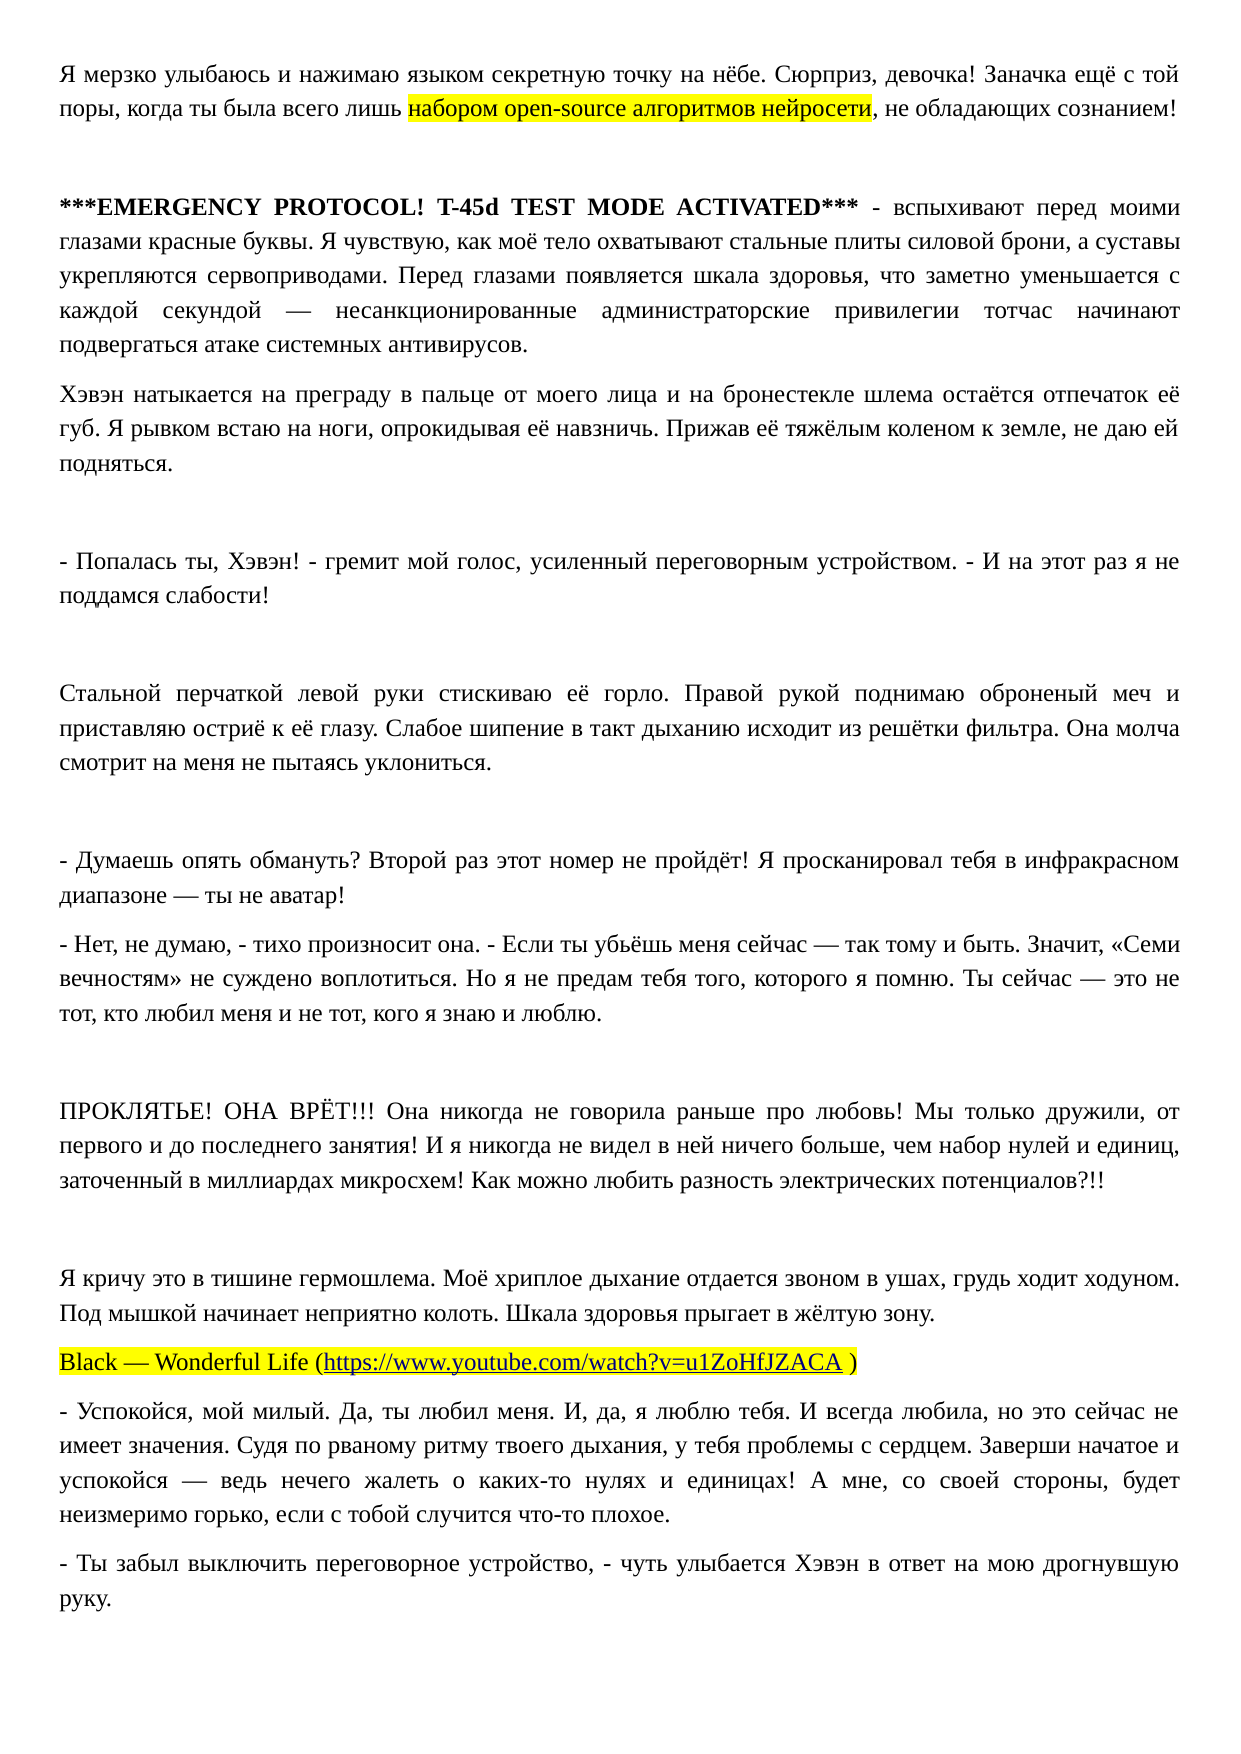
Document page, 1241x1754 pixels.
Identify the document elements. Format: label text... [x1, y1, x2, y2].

text Хэвэн натыкается на преграду в пальце от моего лица и на бронестекле шлема остаётся отпечаток её губ. Я рывком встаю на ноги, опрокидывая её навзничь. Прижав её тяжёлым коленом к земле, не даю ей подняться. [59, 379, 1181, 476]
text Я мерзко улыбаюсь и нажимаю языком секретную точку на нёбе. Сюрприз, девочка! Заначка ещё с той поры, когда ты была всего лишь набором open-source алгоритмов нейросети, не обладающих сознанием! [59, 59, 1181, 122]
text ***EMERGENCY PROTOCOL! T-45d TEST MODE ACTIVATED*** - вспыхивают перед моими глазами красные буквы. Я чувствую, как моё тело охватывают стальные плиты силовой брони, а суставы укрепляются сервоприводами. Перед глазами появляется шкала здоровья, что заметно уменьшается с каждой секундой — несанкционированные администраторские привилегии тотчас начинают подвергаться атаке системных антивирусов. [59, 192, 1181, 358]
text - Попалась ты, Хэвэн! - гремит мой голос, усиленный переговорным устройством. - И на этот раз я не поддамся слабости! [59, 546, 1181, 609]
text - Нет, не думаю, - тихо произносит она. - Если ты убьёшь меня сейчас — так тому и быть. Значит, «Семи вечностям» не суждено воплотиться. Но я не предам тебя того, которого я помню. Ты сейчас — это не тот, кто любил меня и не тот, кого я знаю и люблю. [59, 929, 1181, 1027]
text - Ты забыл выключить переговорное устройство, - чуть улыбается Хэвэн в ответ на мою дрогнувшую руку. [59, 1548, 1181, 1611]
text - Успокойся, мой милый. Да, ты любил меня. И, да, я люблю тебя. И всегда любила, но это сейчас не имеет значения. Судя по рваному ритму твоего дыхания, у тебя проблемы с сердцем. Заверши начатое и успокойся — ведь нечего жалеть о каких-то нулях и единицах! А мне, со своей стороны, будет неизмеримо горько, если с тобой случится что-то плохое. [59, 1396, 1181, 1528]
text Black — Wonderful Life (https://www.youtube.com/watch?v=u1ZoHfJZACA ) [59, 1347, 1181, 1375]
text ПРОКЛЯТЬЕ! ОНА ВРЁТ!!! Она никогда не говорила раньше про любовь! Мы только дружили, от первого и до последнего занятия! И я никогда не видел в ней ничего больше, чем набор нулей и единиц, заточенный в миллиардах микросхем! Как можно любить разность электрических потенциалов?!! [59, 1096, 1181, 1194]
text Стальной перчаткой левой руки стискиваю её горло. Правой рукой поднимаю оброненый меч и приставляю остриё к её глазу. Слабое шипение в такт дыханию исходит из решётки фильтра. Она молча смотрит на меня не пытаясь уклониться. [59, 678, 1181, 776]
text - Думаешь опять обмануть? Второй раз этот номер не пройдёт! Я просканировал тебя в инфракрасном диапазоне — ты не аватар! [59, 845, 1181, 909]
text Я кричу это в тишине гермошлема. Моё хриплое дыхание отдается звоном в ушах, грудь ходит ходуном. Под мышкой начинает неприятно колоть. Шкала здоровья прыгает в жёлтую зону. [59, 1263, 1181, 1326]
